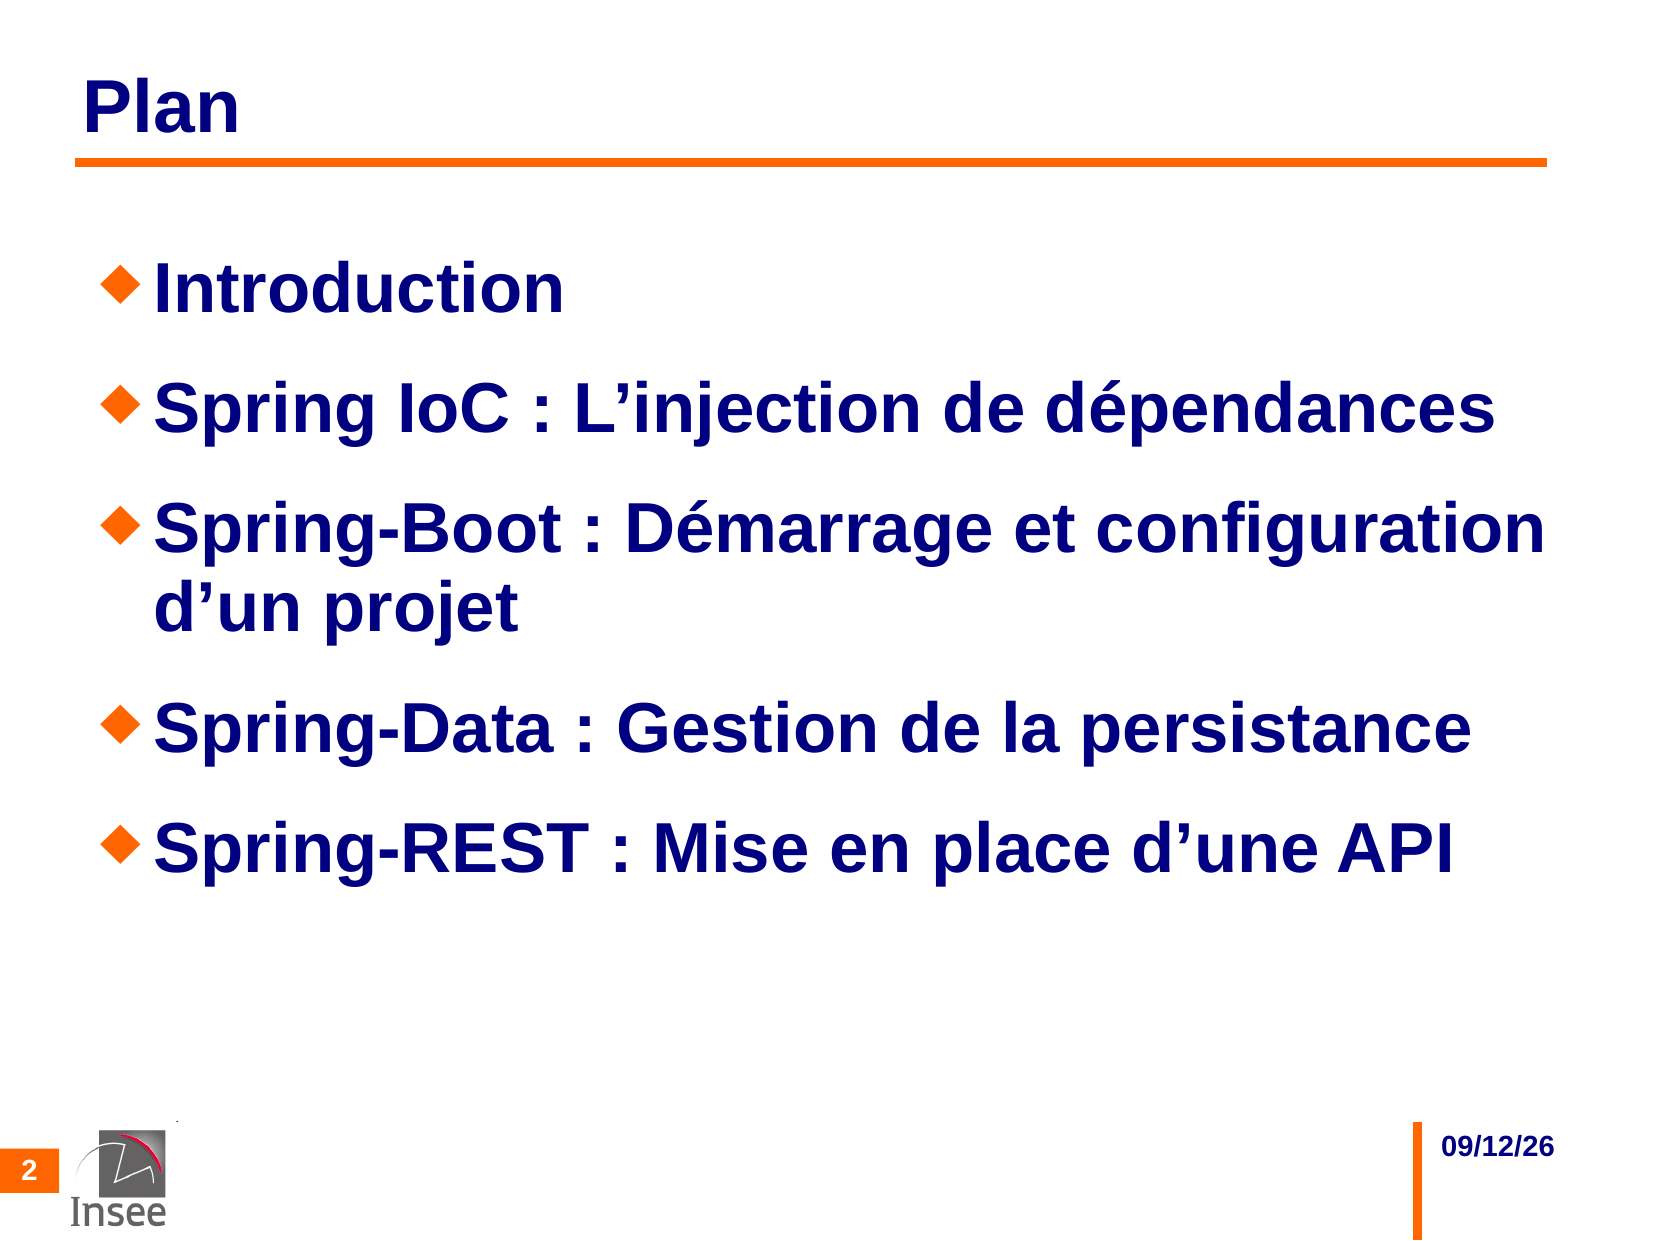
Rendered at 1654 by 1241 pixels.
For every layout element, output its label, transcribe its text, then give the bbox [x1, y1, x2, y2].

title Plan [82, 49, 1619, 163]
list Introduction Spring IoC : L’injection de dépendances Spring-Boot : Démarrage et configuration d’un projet Spring-Data : Gestion de la persistance Spring-REST : Mise en place d’une API [82, 248, 1571, 1063]
picture [62, 1121, 178, 1241]
